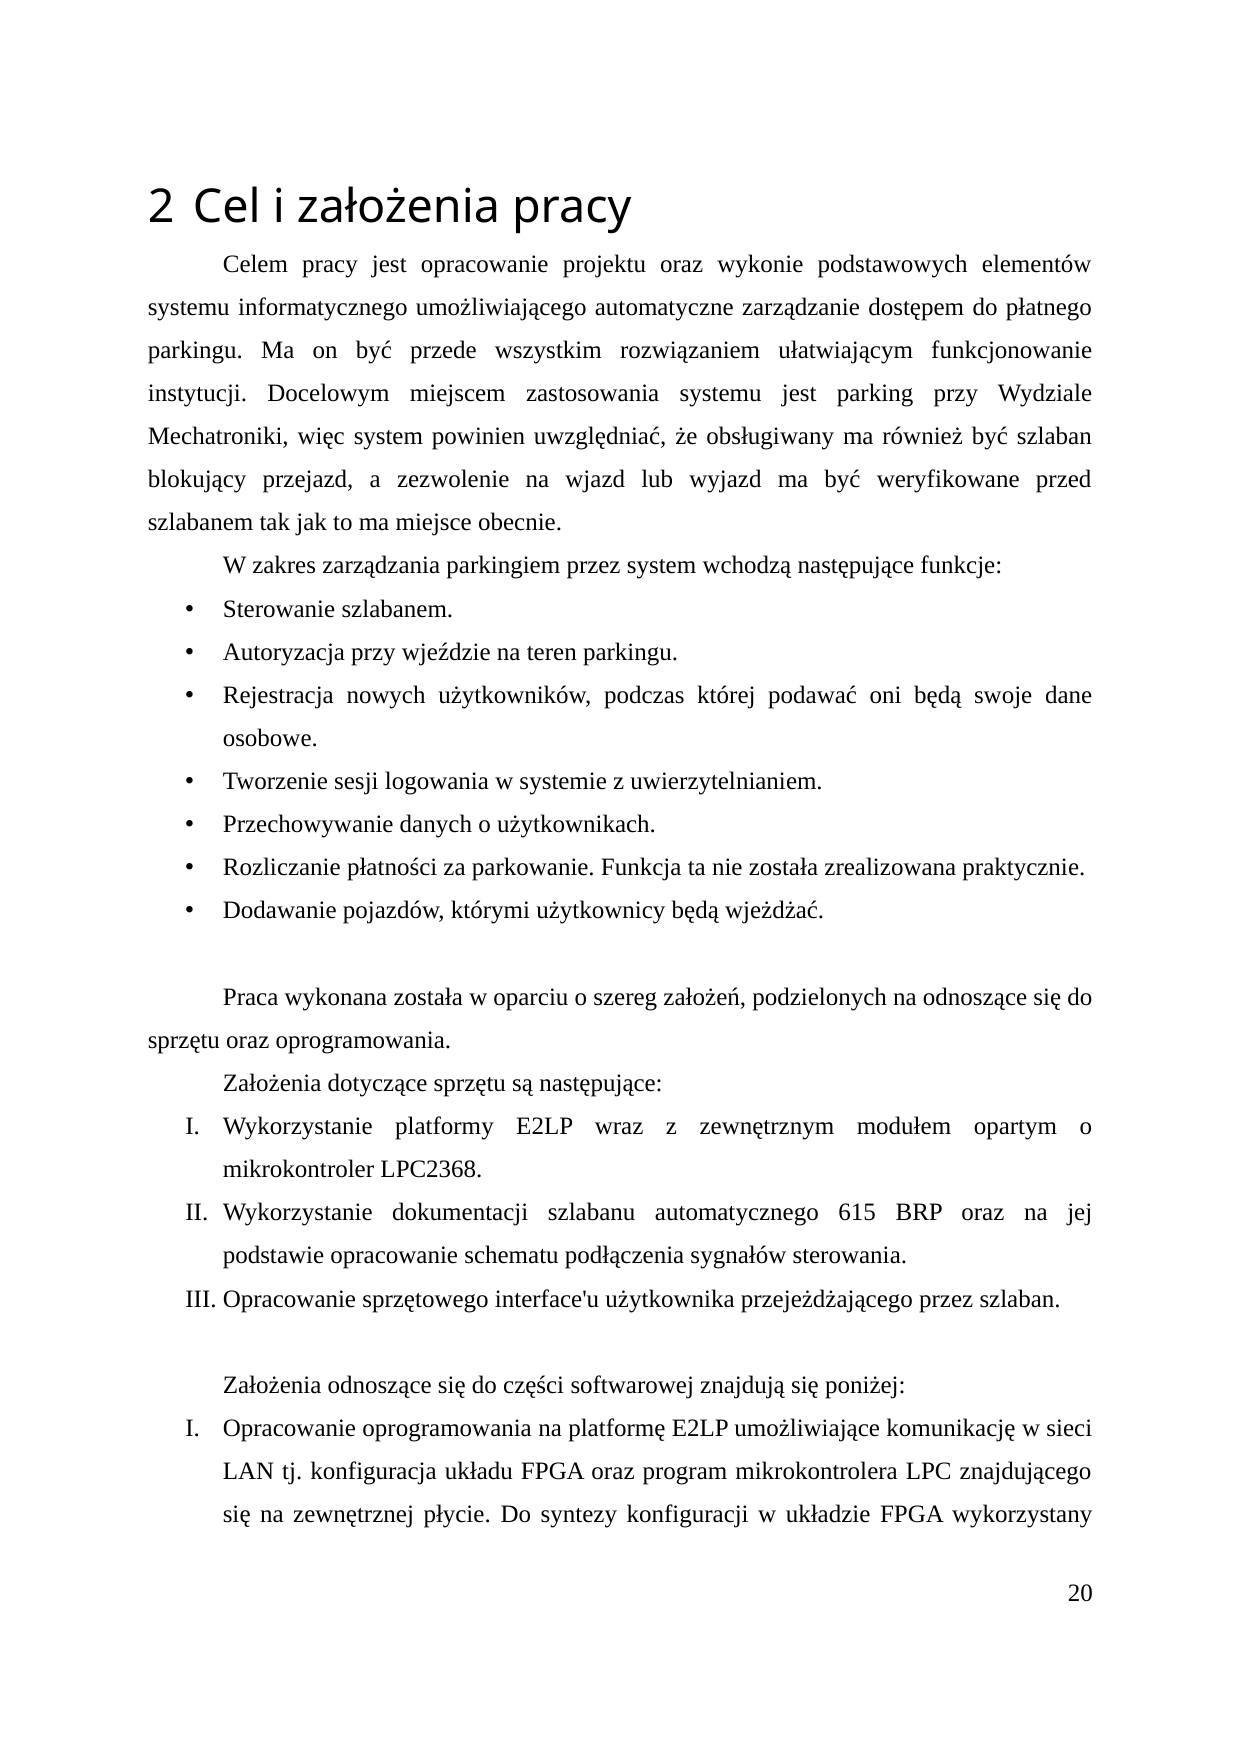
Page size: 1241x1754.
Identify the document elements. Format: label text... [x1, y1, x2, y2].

list Dodawanie pojazdów, którymi użytkownicy będą wjeżdżać. [185, 896, 1093, 924]
list Autoryzacja przy wjeździe na teren parkingu. [185, 637, 1093, 666]
list Rozliczanie płatności za parkowanie. Funkcja ta nie została zrealizowana praktycznie. [185, 852, 1093, 881]
list Sterowanie szlabanem. [185, 594, 1093, 622]
text Założenia dotyczące sprzętu są następujące: [148, 1068, 1093, 1097]
list Tworzenie sesji logowania w systemie z uwierzytelnianiem. [185, 766, 1093, 795]
subtitle Cel i założenia pracy [148, 173, 1093, 236]
list Przechowywanie danych o użytkownikach. [185, 809, 1093, 838]
text W zakres zarządzania parkingiem przez system wchodzą następujące funkcje: [148, 551, 1093, 579]
list Rejestracja nowych użytkowników, podczas której podawać oni będą swoje dane osobowe. [185, 680, 1093, 752]
text Założenia odnoszące się do części softwarowej znajdują się poniżej: [148, 1370, 1093, 1399]
text Celem pracy jest opracowanie projektu oraz wykonie podstawowych elementów systemu informatycznego umożliwiającego automatyczne zarządzanie dostępem do płatnego parkingu. Ma on być przede wszystkim rozwiązaniem ułatwiającym funkcjonowanie instytucji. Docelowym miejscem zastosowania systemu jest parking przy Wydziale Mechatroniki, więc system powinien uwzględniać, że obsługiwany ma również być szlaban blokujący przejazd, a zezwolenie na wjazd lub wyjazd ma być weryfikowane przed szlabanem tak jak to ma miejsce obecnie. [148, 249, 1093, 536]
list Wykorzystanie dokumentacji szlabanu automatycznego 615 BRP oraz na jej podstawie opracowanie schematu podłączenia sygnałów sterowania. [185, 1197, 1093, 1269]
list Opracowanie oprogramowania na platformę E2LP umożliwiające komunikację w sieci LAN tj. konfiguracja układu FPGA oraz program mikrokontrolera LPC znajdującego się na zewnętrznej płycie. Do syntezy konfiguracji w układzie FPGA wykorzystany [185, 1413, 1093, 1528]
text Praca wykonana została w oparciu o szereg założeń, podzielonych na odnoszące się do sprzętu oraz oprogramowania. [148, 982, 1093, 1054]
list Wykorzystanie platformy E2LP wraz z zewnętrznym modułem opartym o mikrokontroler LPC2368. [185, 1111, 1093, 1183]
list Opracowanie sprzętowego interface'u użytkownika przejeżdżającego przez szlaban. [185, 1284, 1093, 1312]
